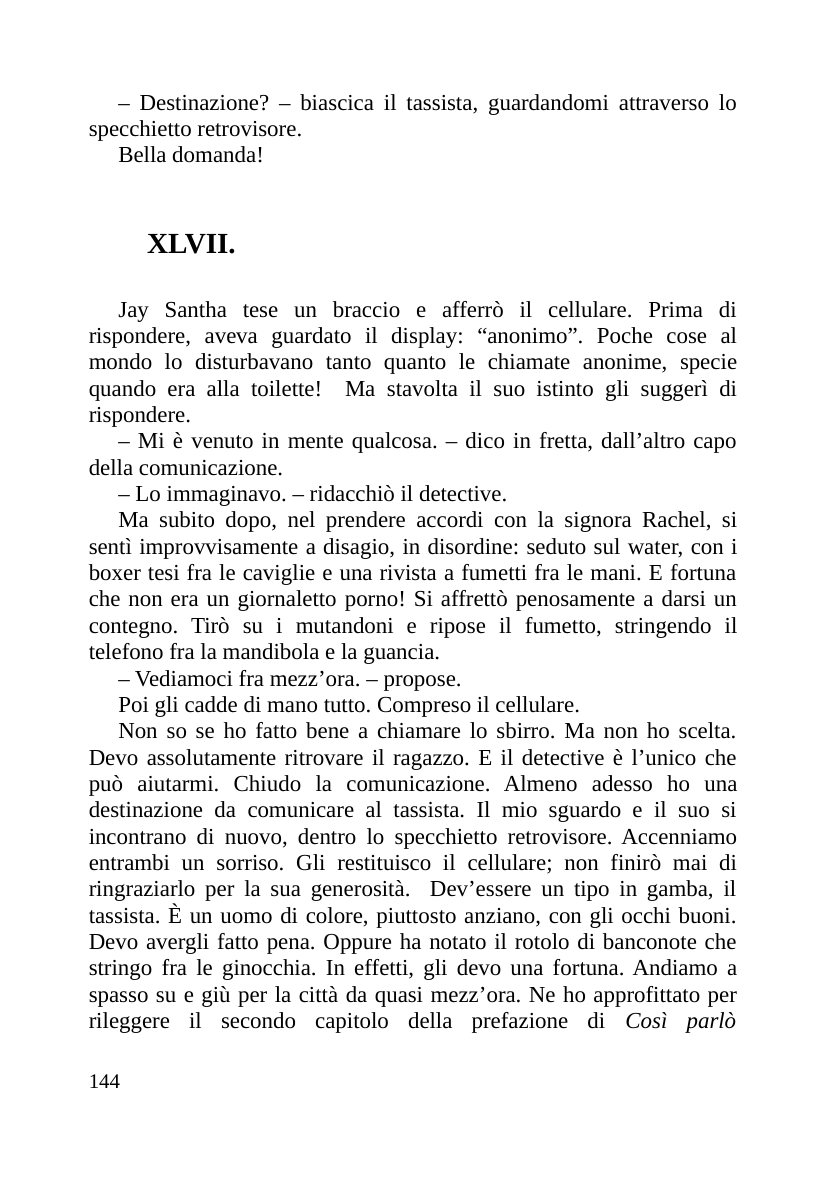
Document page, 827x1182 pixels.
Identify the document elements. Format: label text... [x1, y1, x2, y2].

text Ma subito dopo, nel prendere accordi con la signora Rachel, si sentì improvvisamente a disagio, in disordine: seduto sul water, con i boxer tesi fra le caviglie e una rivista a fumetti fra le mani. E fortuna che non era un giornaletto porno! Si affrettò penosamente a darsi un contegno. Tirò su i mutandoni e ripose il fumetto, stringendo il telefono fra la mandibola e la guancia. [88, 506, 738, 664]
subtitle XLVII. [88, 227, 738, 260]
text Poi gli cadde di mano tutto. Compreso il cellulare. [88, 691, 738, 717]
text Non so se ho fatto bene a chiamare lo sbirro. Ma non ho scelta. Devo assolutamente ritrovare il ragazzo. E il detective è l’unico che può aiutarmi. Chiudo la comunicazione. Almeno adesso ho una destinazione da comunicare al tassista. Il mio sguardo e il suo si incontrano di nuovo, dentro lo specchietto retrovisore. Accenniamo entrambi un sorriso. Gli restituisco il cellulare; non finirò mai di ringraziarlo per la sua generosità. Dev’essere un tipo in gamba, il tassista. È un uomo di colore, piuttosto anziano, con gli occhi buoni. Devo avergli fatto pena. Oppure ha notato il rotolo di banconote che stringo fra le ginocchia. In effetti, gli devo una fortuna. Andiamo a spasso su e giù per la città da quasi mezz’ora. Ne ho approfittato per rileggere il secondo capitolo della prefazione di Così parlò [88, 717, 738, 1033]
text – Lo immaginavo. – ridacchiò il detective. [88, 480, 738, 506]
text – Destinazione? – biascica il tassista, guardandomi attraverso lo specchietto retrovisore. [88, 88, 738, 141]
text Bella domanda! [88, 141, 738, 168]
text – Mi è venuto in mente qualcosa. – dico in fretta, dall’altro capo della comunicazione. [88, 427, 738, 480]
text – Vediamoci fra mezz’ora. – propose. [88, 664, 738, 691]
text Jay Santha tese un braccio e afferrò il cellulare. Prima di rispondere, aveva guardato il display: “anonimo”. Poche cose al mondo lo disturbavano tanto quanto le chiamate anonime, specie quando era alla toilette! Ma stavolta il suo istinto gli suggerì di rispondere. [88, 296, 738, 427]
